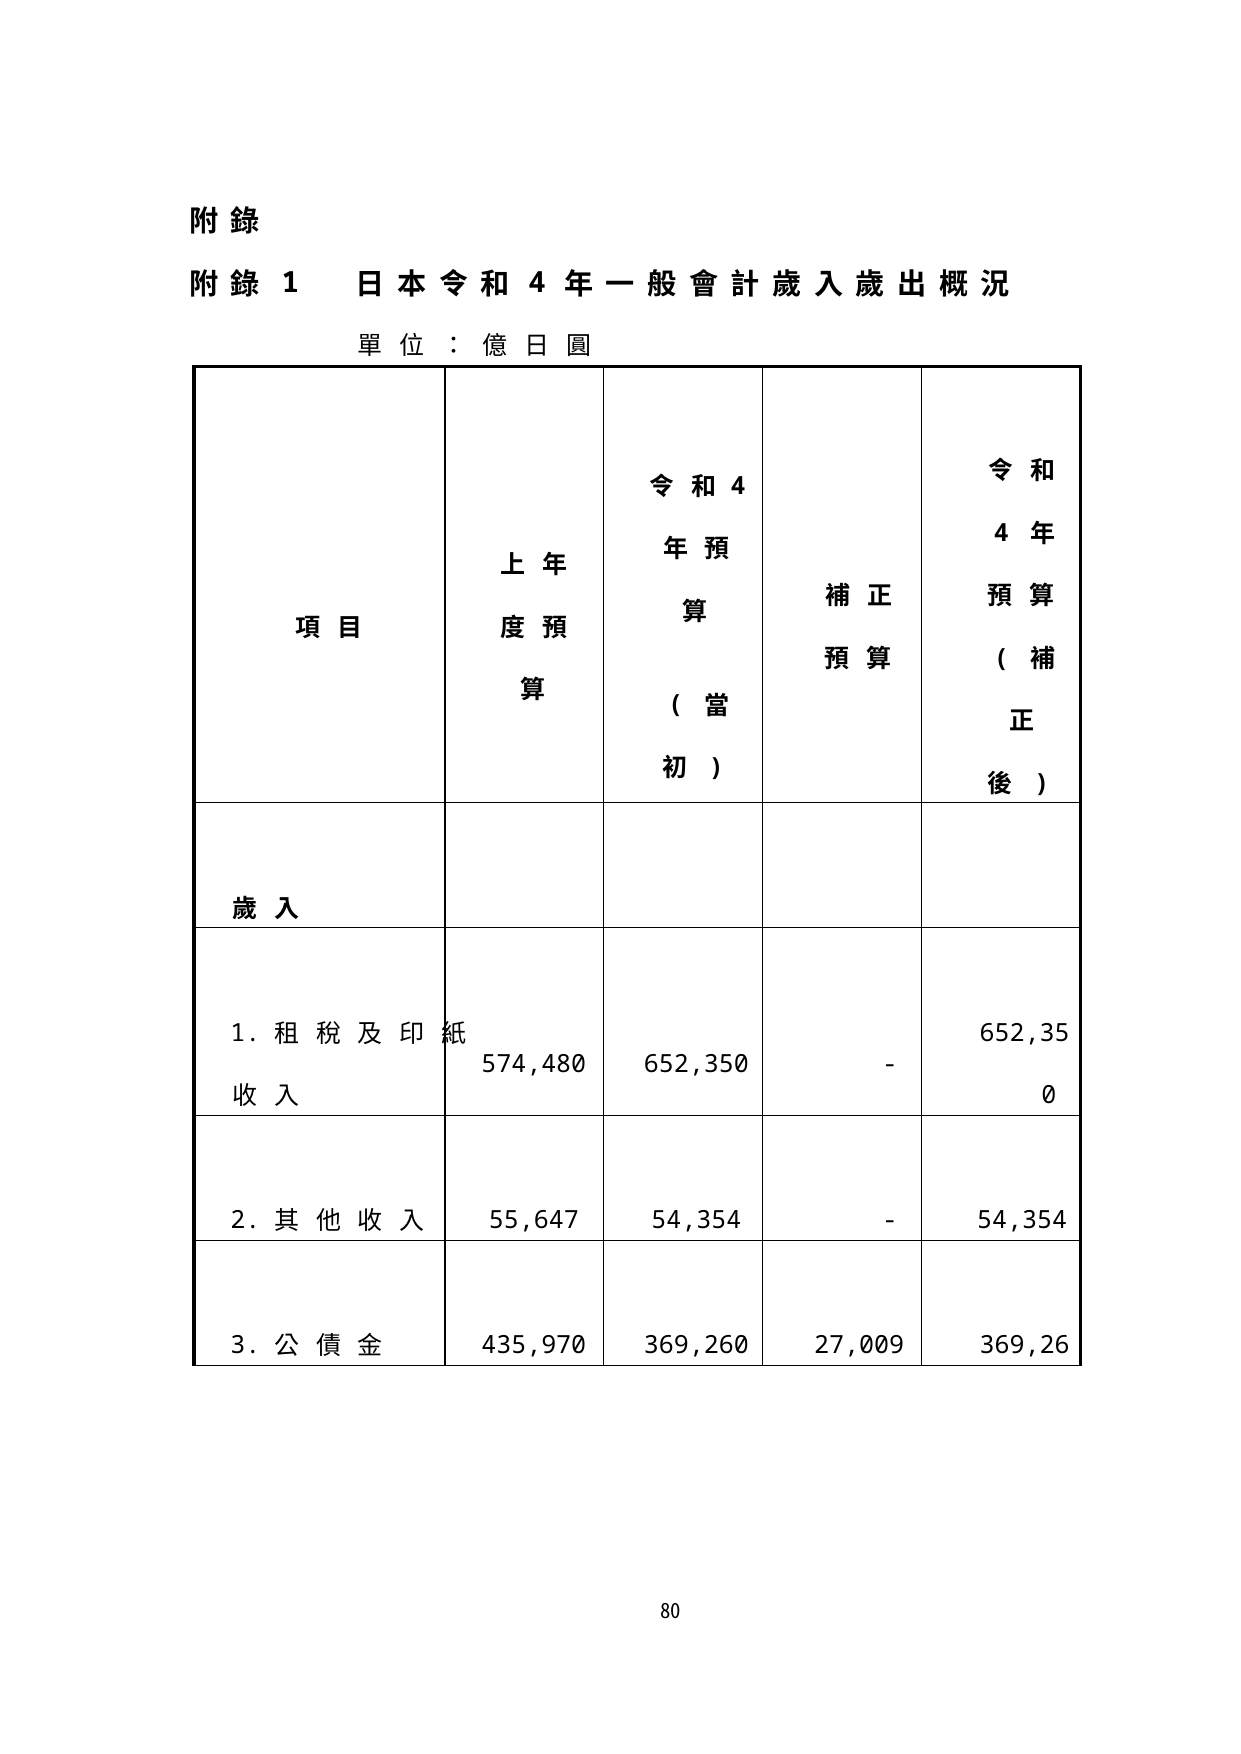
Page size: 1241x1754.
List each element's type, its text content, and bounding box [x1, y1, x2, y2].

table_header 令和4年預算 (當初) [604, 368, 762, 802]
table_cell 574,480 [446, 928, 603, 1115]
table_cell 369,260 [604, 1241, 762, 1365]
table_cell 3.公債金 [196, 1241, 444, 1365]
table_header 補正預算 [763, 368, 921, 802]
table_header 項目 [196, 368, 444, 802]
table_cell 1.租稅及印紙收入 [196, 928, 444, 1115]
table_cell 369,26 [922, 1241, 1079, 1365]
table_cell 435,970 [446, 1241, 603, 1365]
text 附錄 [183, 177, 1058, 240]
table_cell 歲入 [196, 803, 444, 927]
table_header 上年度預算 [446, 368, 603, 802]
table_cell 54,354 [922, 1116, 1079, 1240]
table_cell 2.其他收入 [196, 1116, 444, 1240]
table_cell 27,009 [763, 1241, 921, 1365]
table_header 令和4年預算 (補正後) [922, 368, 1079, 802]
table_cell 652,350 [604, 928, 762, 1115]
table_cell - [763, 928, 921, 1115]
table_cell 55,647 [446, 1116, 603, 1240]
table_cell [922, 803, 1079, 927]
table_cell 54,354 [604, 1116, 762, 1240]
table_cell 652,350 [922, 928, 1079, 1115]
text 附錄1 日本令和4年一般會計歲入歲出概況 單位：億日圓 [183, 240, 1058, 365]
table_cell [604, 803, 762, 927]
table_cell [763, 803, 921, 927]
table_cell - [763, 1116, 921, 1240]
table_cell [446, 803, 603, 927]
